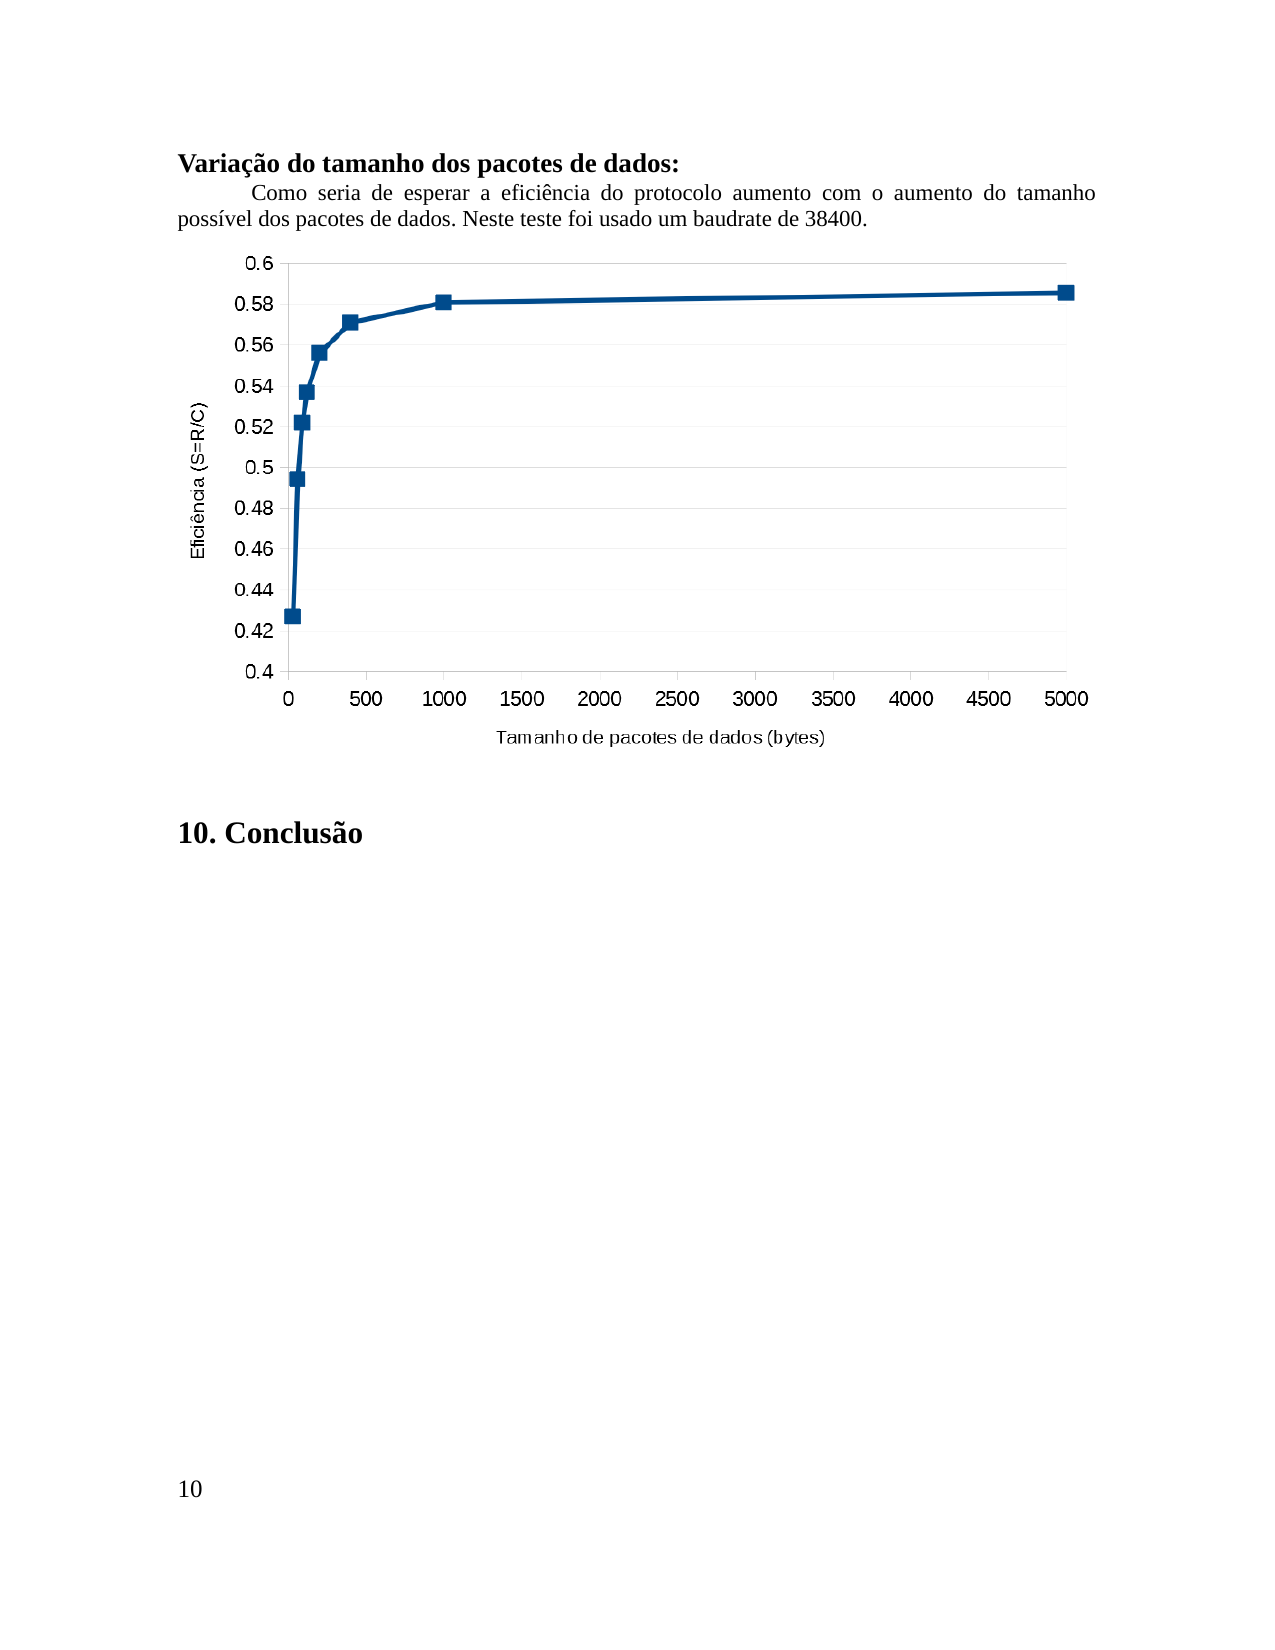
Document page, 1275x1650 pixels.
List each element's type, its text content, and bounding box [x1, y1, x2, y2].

picture [172, 249, 1093, 753]
text 10. Conclusão [177, 815, 1098, 851]
text Variação do tamanho dos pacotes de dados: [177, 148, 1098, 179]
text Como seria de esperar a eficiência do protocolo aumento com o aumento do tamanho possível dos pacotes de dados. Neste teste foi usado um baudrate de 38400. [177, 179, 1098, 231]
